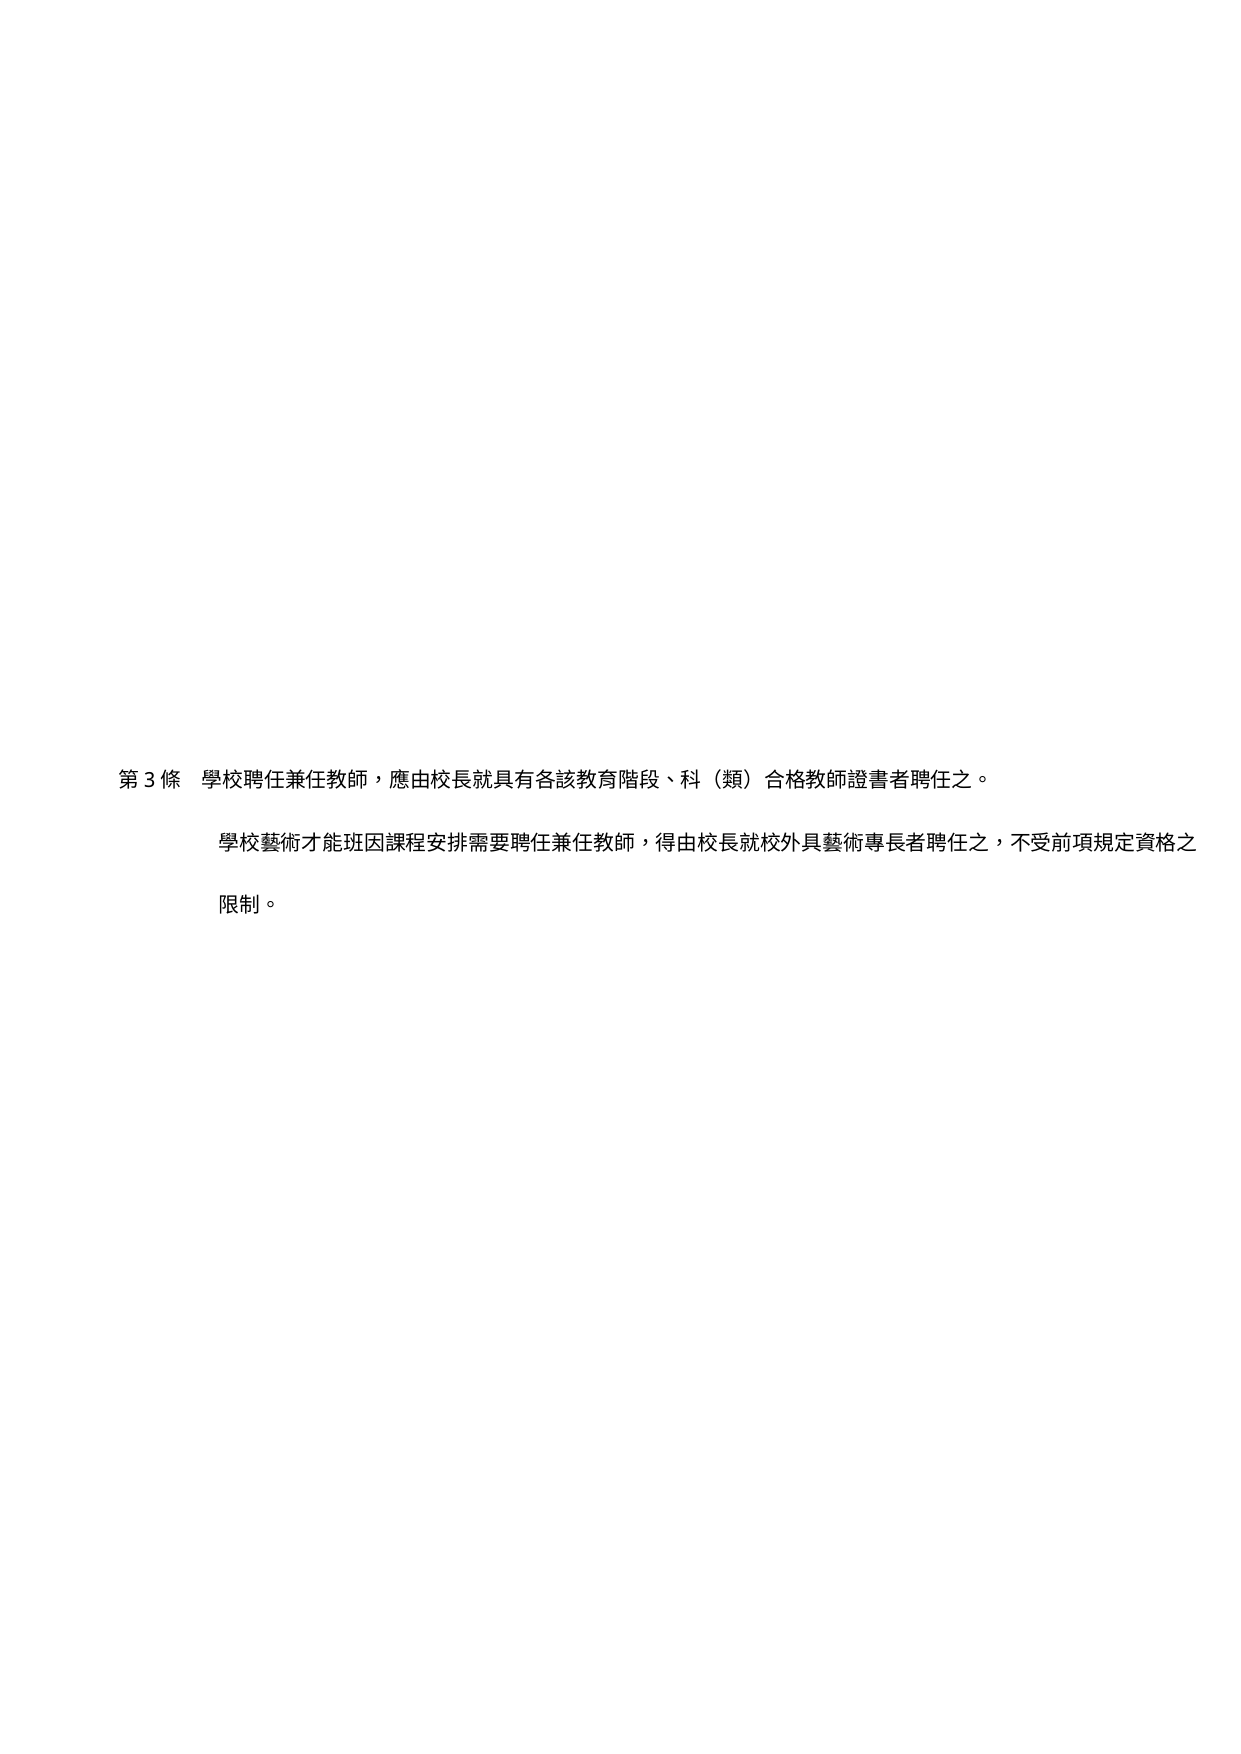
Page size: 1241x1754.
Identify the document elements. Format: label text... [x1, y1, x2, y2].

text 第3條 學校聘任兼任教師，應由校長就具有各該教育階段、科（類）合格教師證書者聘任之。 [118, 737, 1211, 800]
text 學校藝術才能班因課程安排需要聘任兼任教師，得由校長就校外具藝術專長者聘任之，不受前項規定資格之限制。 [218, 800, 1211, 925]
